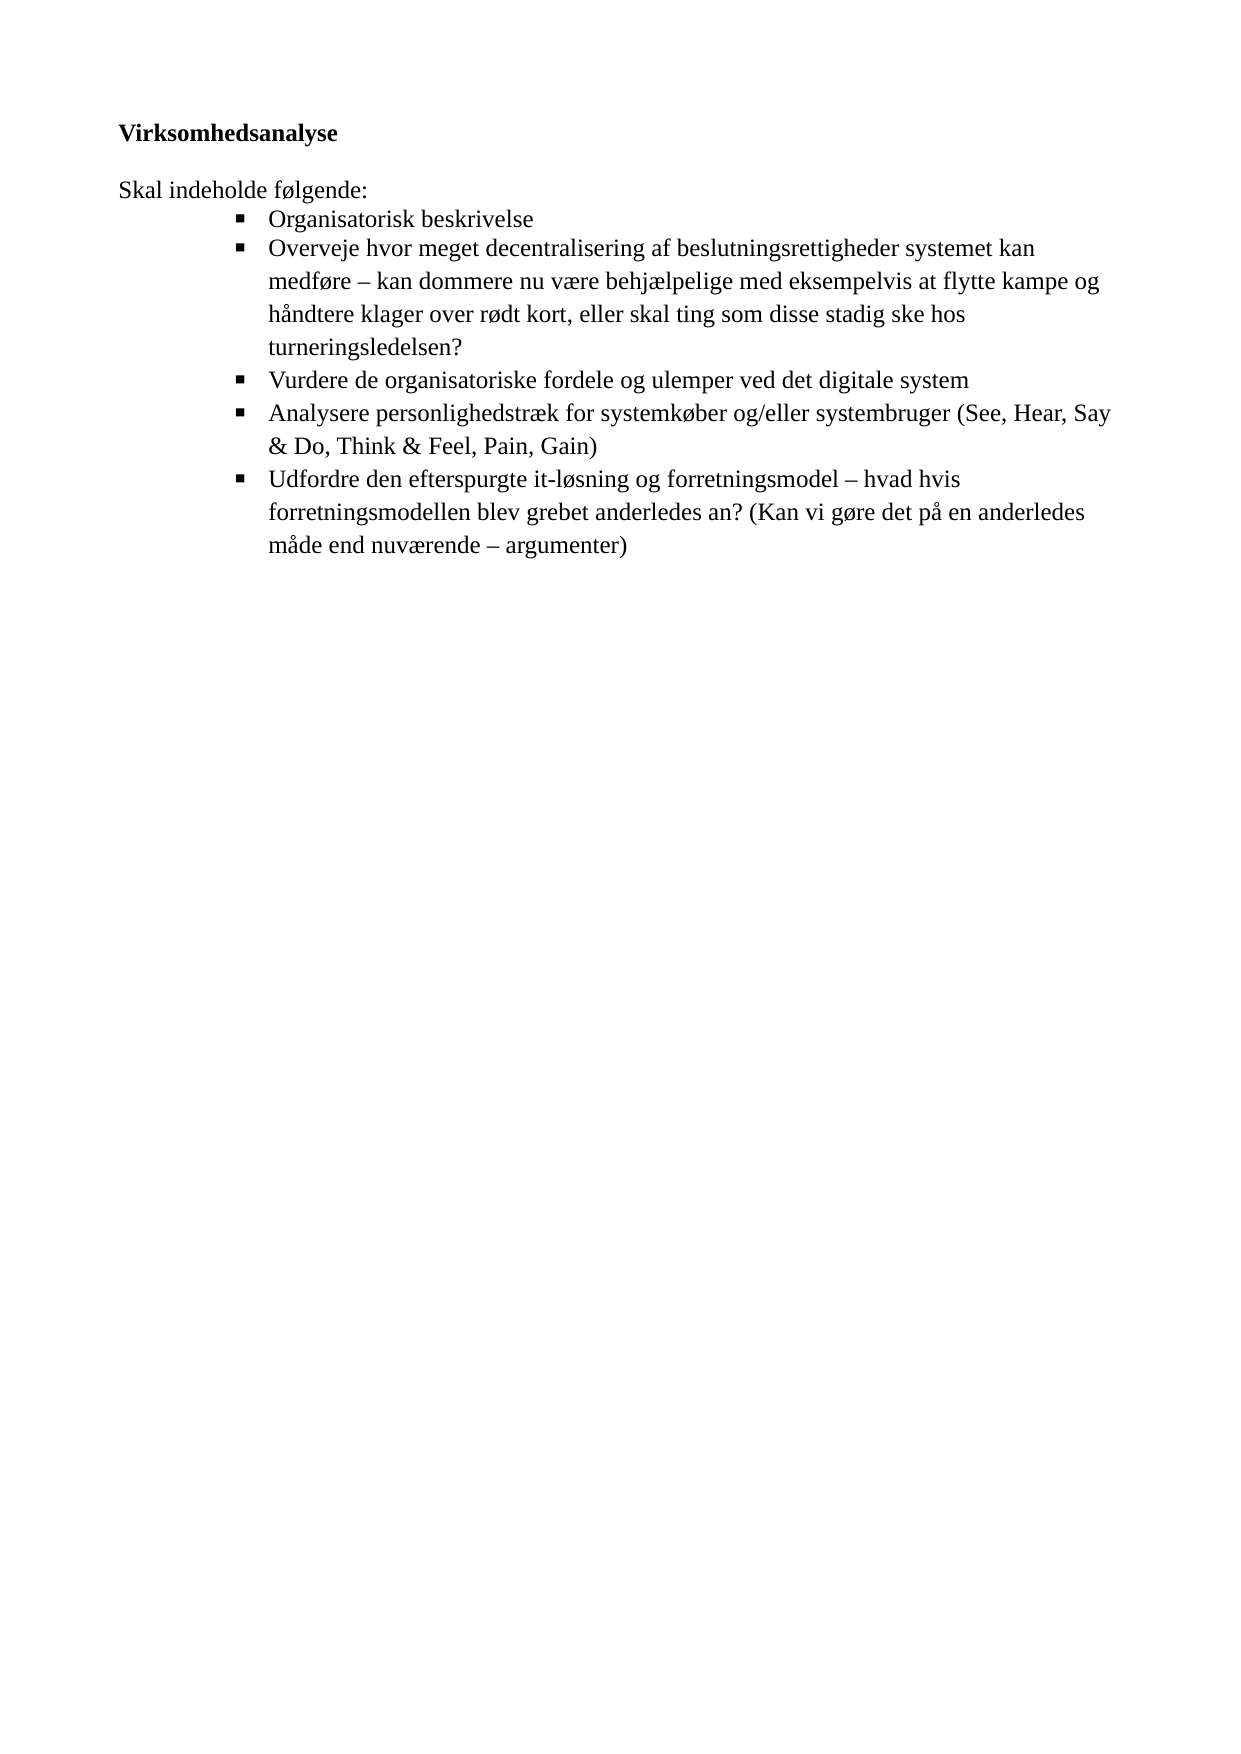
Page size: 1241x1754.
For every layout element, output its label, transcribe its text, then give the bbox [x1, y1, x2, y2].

list Vurdere de organisatoriske fordele og ulemper ved det digitale system [231, 365, 1122, 394]
list Udfordre den efterspurgte it-løsning og forretningsmodel – hvad hvis forretningsmodellen blev grebet anderledes an? (Kan vi gøre det på en anderledes måde end nuværende – argumenter) [231, 464, 1122, 559]
list Overveje hvor meget decentralisering af beslutningsrettigheder systemet kan medføre – kan dommere nu være behjælpelige med eksempelvis at flytte kampe og håndtere klager over rødt kort, eller skal ting som disse stadig ske hos turneringsledelsen? [231, 233, 1122, 361]
text Virksomhedsanalyse [118, 118, 1122, 147]
text Skal indeholde følgende: [118, 176, 1122, 204]
list Analysere personlighedstræk for systemkøber og/eller systembruger (See, Hear, Say & Do, Think & Feel, Pain, Gain) [231, 398, 1122, 460]
list Organisatorisk beskrivelse [231, 204, 1122, 233]
